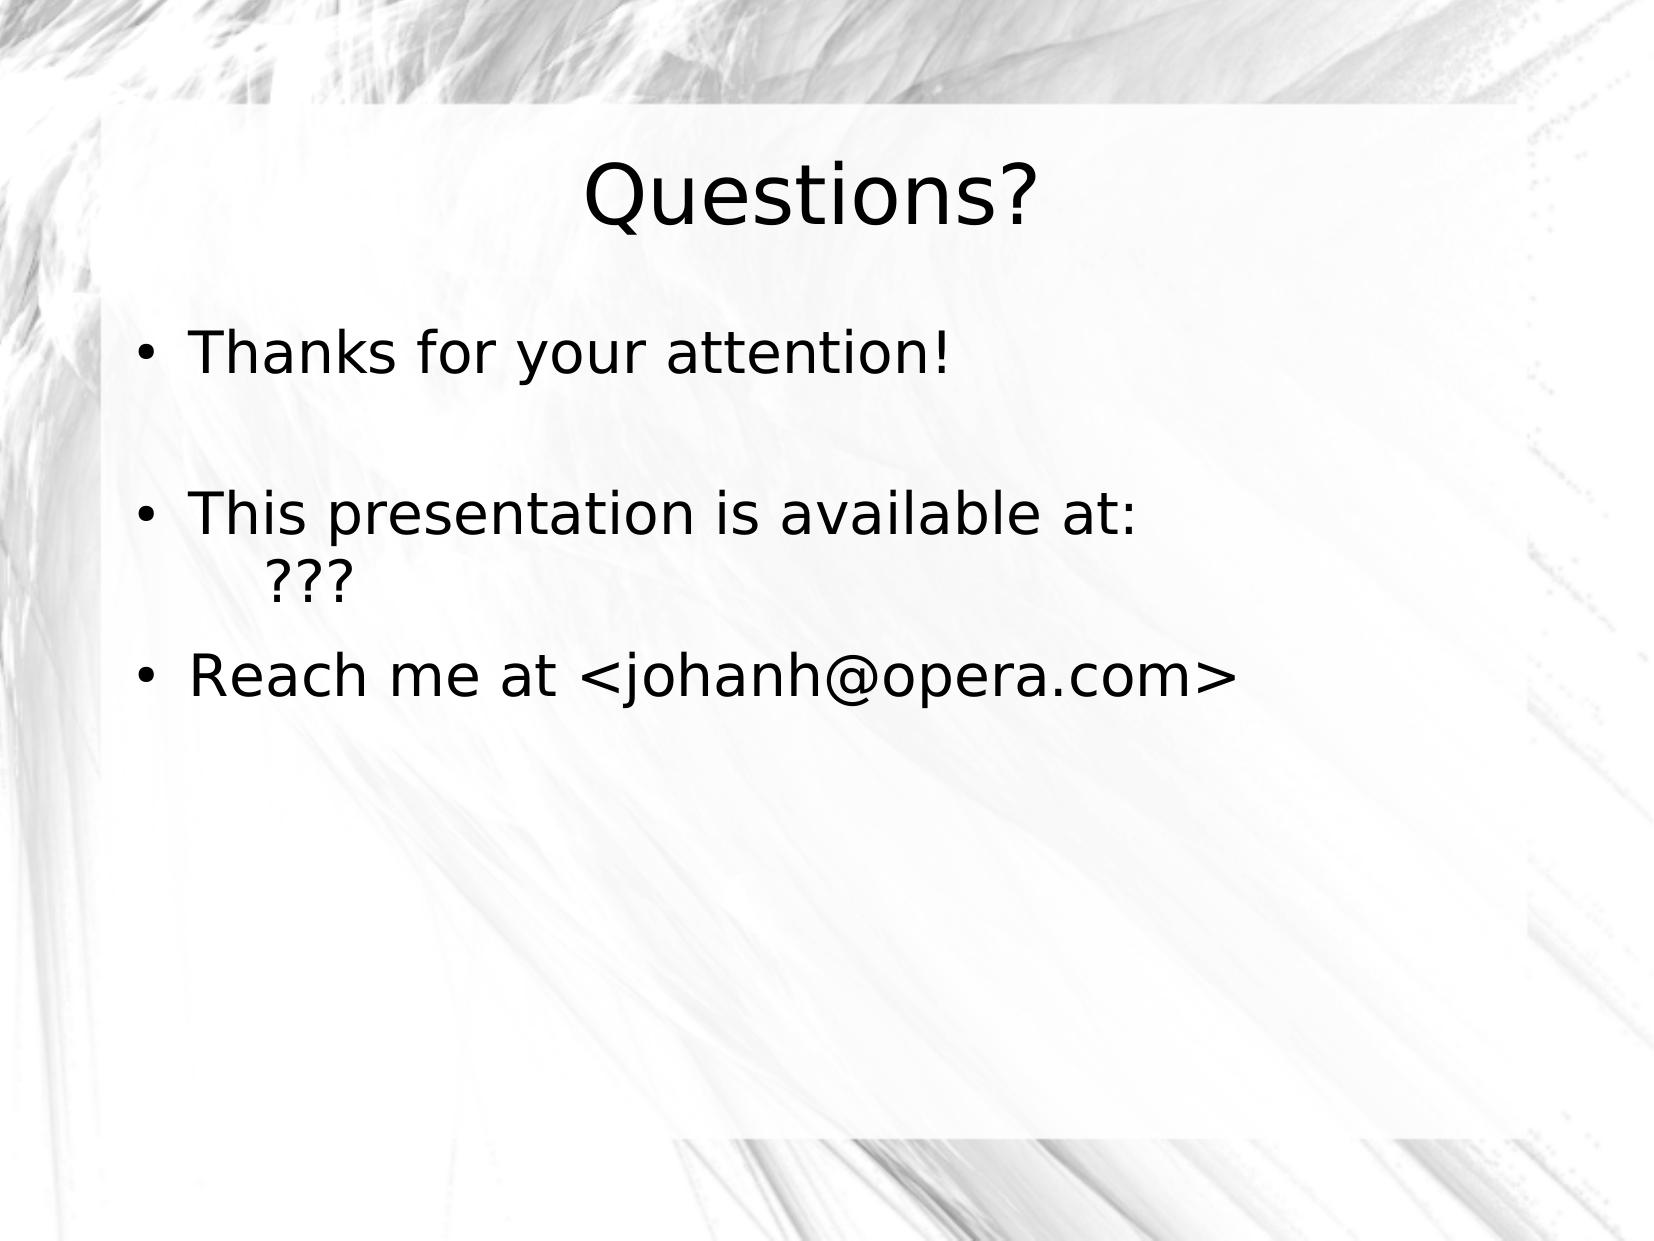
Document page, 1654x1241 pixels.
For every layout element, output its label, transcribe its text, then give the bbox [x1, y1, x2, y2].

title Questions? [118, 119, 1506, 273]
list Thanks for your attention! This presentation is available at: ??? Reach me at <johanh@opera.com> [118, 319, 1571, 931]
picture [0, 0, 1654, 1241]
